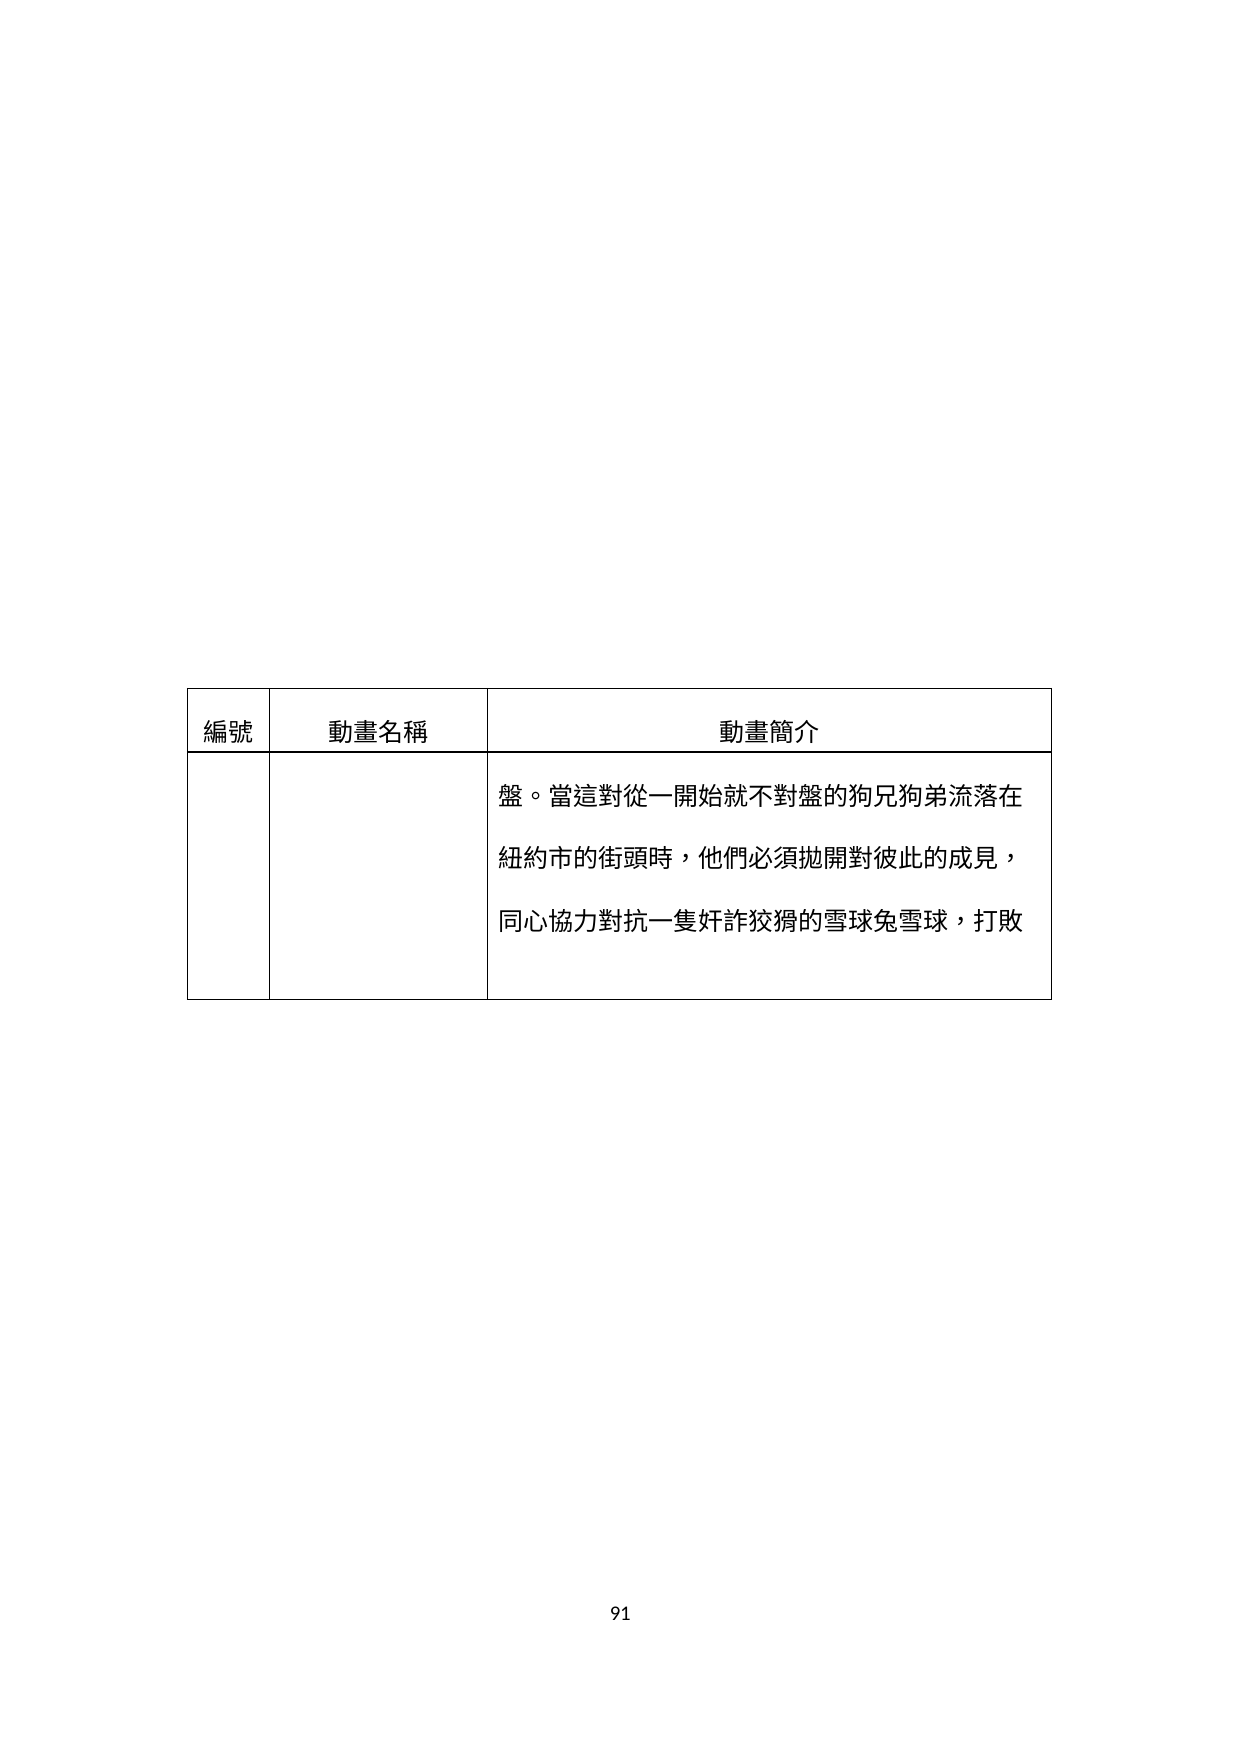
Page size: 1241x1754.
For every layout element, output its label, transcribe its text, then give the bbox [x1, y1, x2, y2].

table_header 動畫簡介 [488, 689, 1051, 751]
table_header 編號 [188, 689, 269, 751]
table_cell [270, 753, 487, 999]
table_cell [188, 753, 269, 999]
table_cell 盤。當這對從一開始就不對盤的狗兄狗弟流落在紐約市的街頭時，他們必須拋開對彼此的成見，同心協力對抗一隻奸詐狡猾的雪球兔雪球，打敗 [488, 753, 1051, 999]
table_header 動畫名稱 [270, 689, 487, 751]
